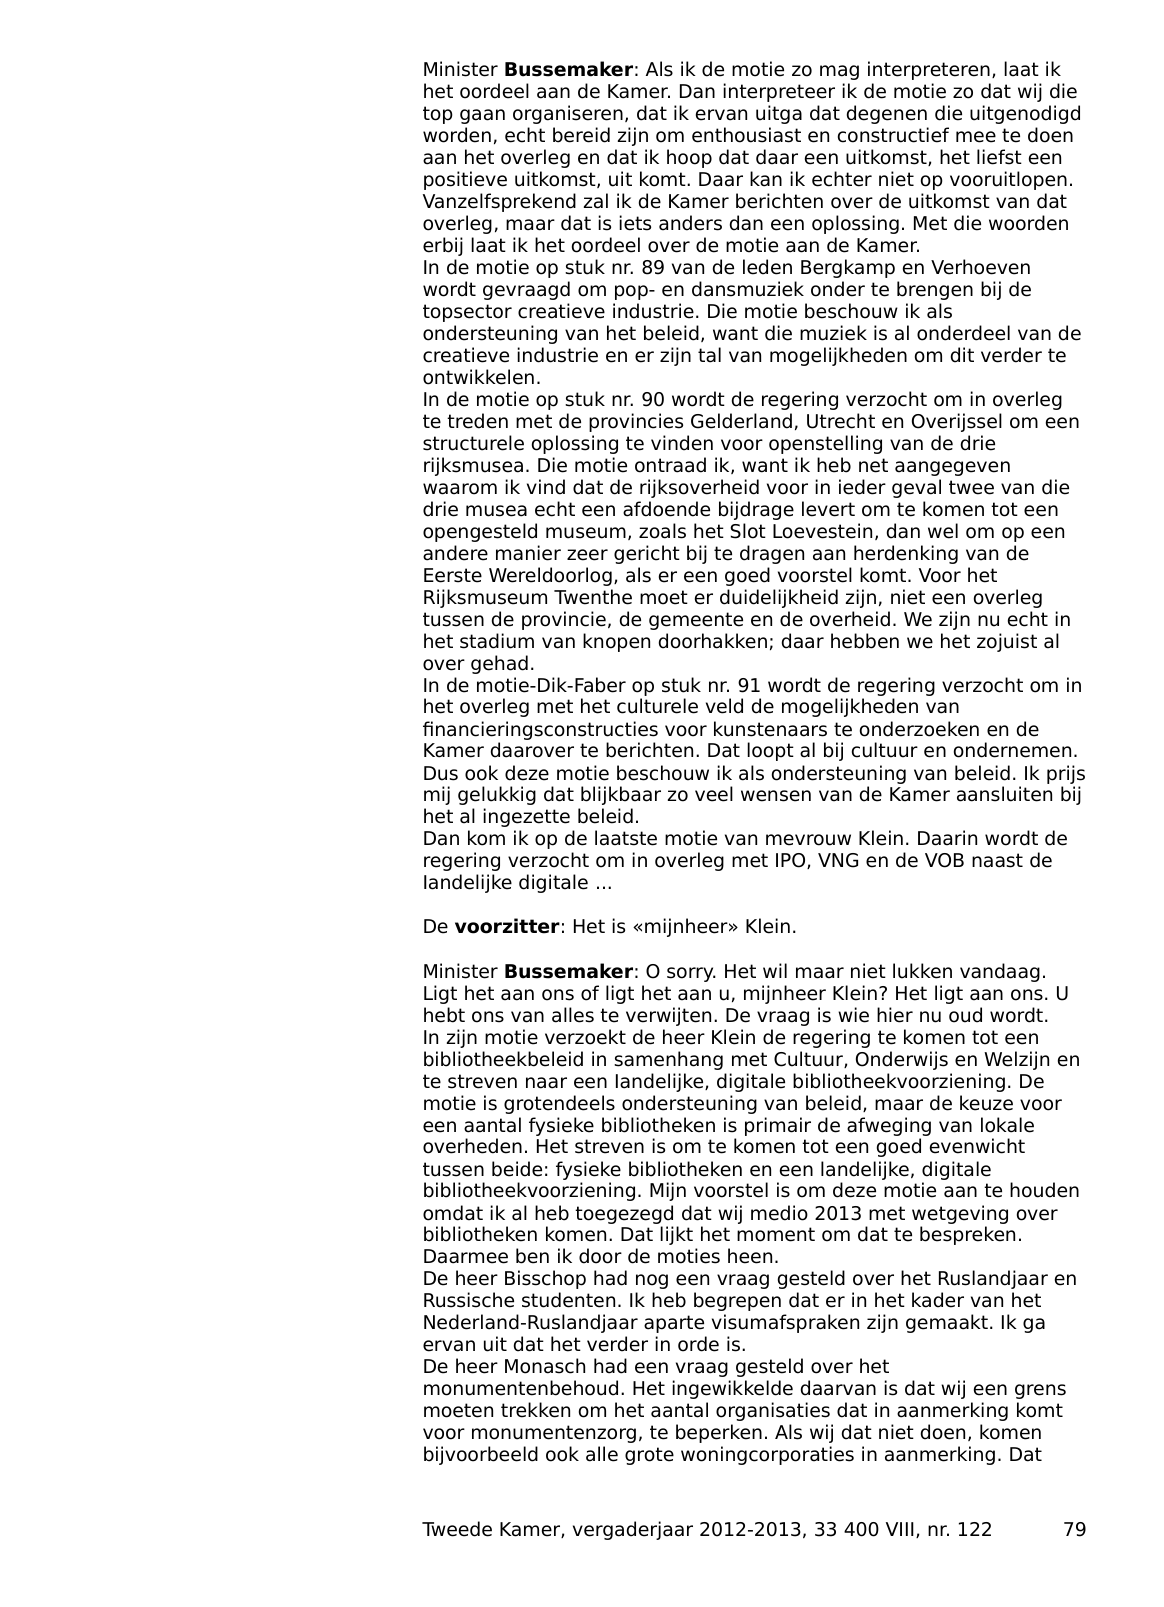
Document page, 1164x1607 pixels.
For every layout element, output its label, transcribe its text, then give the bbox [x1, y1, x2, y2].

text De voorzitter: Het is «mijnheer» Klein. [422, 916, 1087, 938]
text Minister Bussemaker: Als ik de motie zo mag interpreteren, laat ik het oordeel aan de Kamer. Dan interpreteer ik de motie zo dat wij die top gaan organiseren, dat ik ervan uitga dat degenen die uitgenodigd worden, echt bereid zijn om enthousiast en constructief mee te doen aan het overleg en dat ik hoop dat daar een uitkomst, het liefst een positieve uitkomst, uit komt. Daar kan ik echter niet op vooruitlopen. Vanzelfsprekend zal ik de Kamer berichten over de uitkomst van dat overleg, maar dat is iets anders dan een oplossing. Met die woorden erbij laat ik het oordeel over de motie aan de Kamer. [422, 59, 1087, 257]
text Minister Bussemaker: O sorry. Het wil maar niet lukken vandaag. Ligt het aan ons of ligt het aan u, mijnheer Klein? Het ligt aan ons. U hebt ons van alles te verwijten. De vraag is wie hier nu oud wordt. [422, 961, 1087, 1027]
text In de motie op stuk nr. 89 van de leden Bergkamp en Verhoeven wordt gevraagd om pop- en dansmuziek onder te brengen bij de topsector creatieve industrie. Die motie beschouw ik als ondersteuning van het beleid, want die muziek is al onderdeel van de creatieve industrie en er zijn tal van mogelijkheden om dit verder te ontwikkelen. [422, 257, 1087, 389]
text In zijn motie verzoekt de heer Klein de regering te komen tot een bibliotheekbeleid in samenhang met Cultuur, Onderwijs en Welzijn en te streven naar een Iandelijke, digitale bibliotheekvoorziening. De motie is grotendeels ondersteuning van beleid, maar de keuze voor een aantal fysieke bibliotheken is primair de afweging van lokale overheden. Het streven is om te komen tot een goed evenwicht tussen beide: fysieke bibliotheken en een landelijke, digitale bibliotheekvoorziening. Mijn voorstel is om deze motie aan te houden omdat ik al heb toegezegd dat wij medio 2013 met wetgeving over bibliotheken komen. Dat lijkt het moment om dat te bespreken. Daarmee ben ik door de moties heen. [422, 1027, 1087, 1268]
text In de motie-Dik-Faber op stuk nr. 91 wordt de regering verzocht om in het overleg met het culturele veld de mogelijkheden van financieringsconstructies voor kunstenaars te onderzoeken en de Kamer daarover te berichten. Dat loopt al bij cultuur en ondernemen. Dus ook deze motie beschouw ik als ondersteuning van beleid. Ik prijs mij gelukkig dat blijkbaar zo veel wensen van de Kamer aansluiten bij het al ingezette beleid. [422, 674, 1087, 828]
text In de motie op stuk nr. 90 wordt de regering verzocht om in overleg te treden met de provincies Gelderland, Utrecht en Overijssel om een structurele oplossing te vinden voor openstelling van de drie rijksmusea. Die motie ontraad ik, want ik heb net aangegeven waarom ik vind dat de rijksoverheid voor in ieder geval twee van die drie musea echt een afdoende bijdrage levert om te komen tot een opengesteld museum, zoals het Slot Loevestein, dan wel om op een andere manier zeer gericht bij te dragen aan herdenking van de Eerste Wereldoorlog, als er een goed voorstel komt. Voor het Rijksmuseum Twenthe moet er duidelijkheid zijn, niet een overleg tussen de provincie, de gemeente en de overheid. We zijn nu echt in het stadium van knopen doorhakken; daar hebben we het zojuist al over gehad. [422, 389, 1087, 674]
text De heer Monasch had een vraag gesteld over het monumentenbehoud. Het ingewikkelde daarvan is dat wij een grens moeten trekken om het aantal organisaties dat in aanmerking komt voor monumentenzorg, te beperken. Als wij dat niet doen, komen bijvoorbeeld ook alle grote woningcorporaties in aanmerking. Dat [422, 1356, 1087, 1466]
text Dan kom ik op de laatste motie van mevrouw Klein. Daarin wordt de regering verzocht om in overleg met IPO, VNG en de VOB naast de Iandelijke digitale ... [422, 828, 1087, 894]
text De heer Bisschop had nog een vraag gesteld over het Ruslandjaar en Russische studenten. Ik heb begrepen dat er in het kader van het Nederland-Ruslandjaar aparte visumafspraken zijn gemaakt. Ik ga ervan uit dat het verder in orde is. [422, 1268, 1087, 1356]
